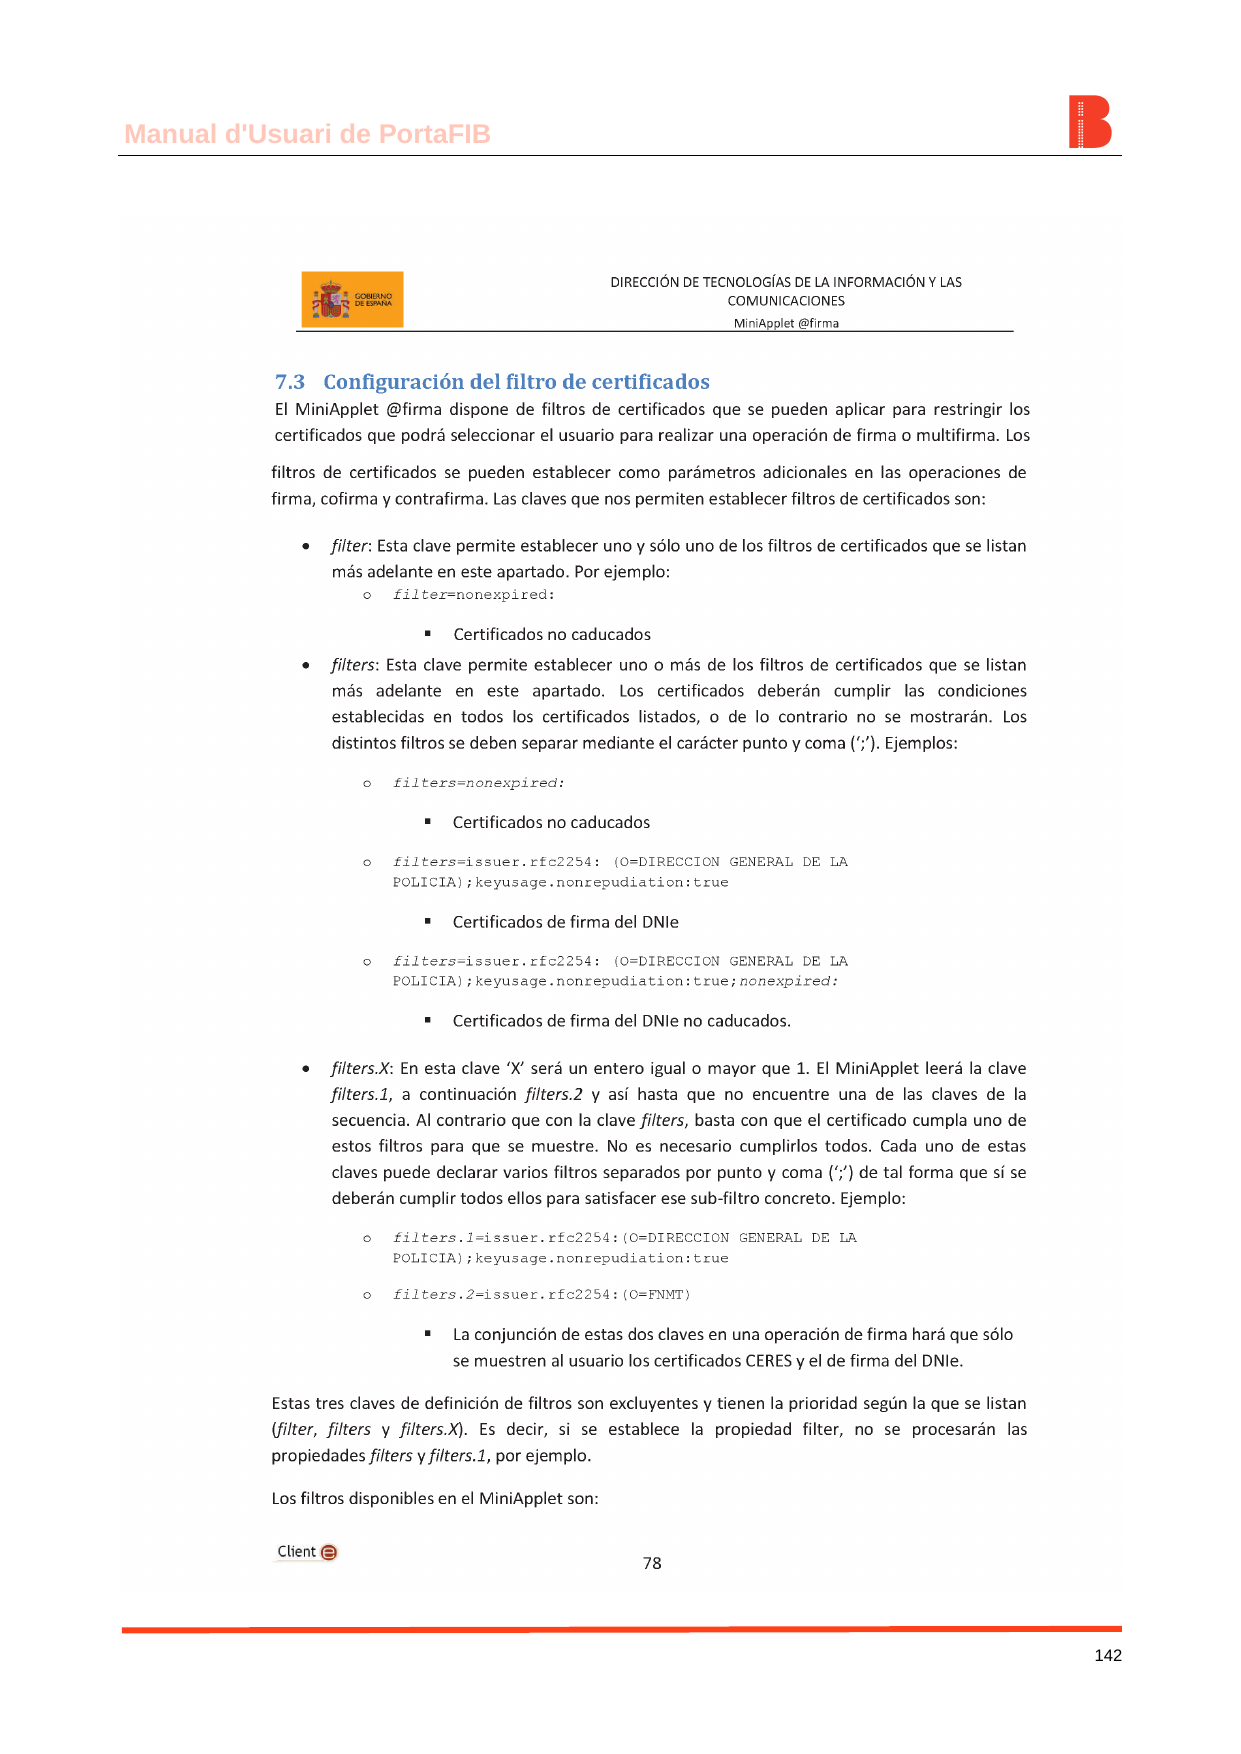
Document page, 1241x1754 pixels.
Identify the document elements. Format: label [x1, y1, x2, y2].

picture [118, 215, 1123, 1598]
picture [1063, 94, 1117, 150]
